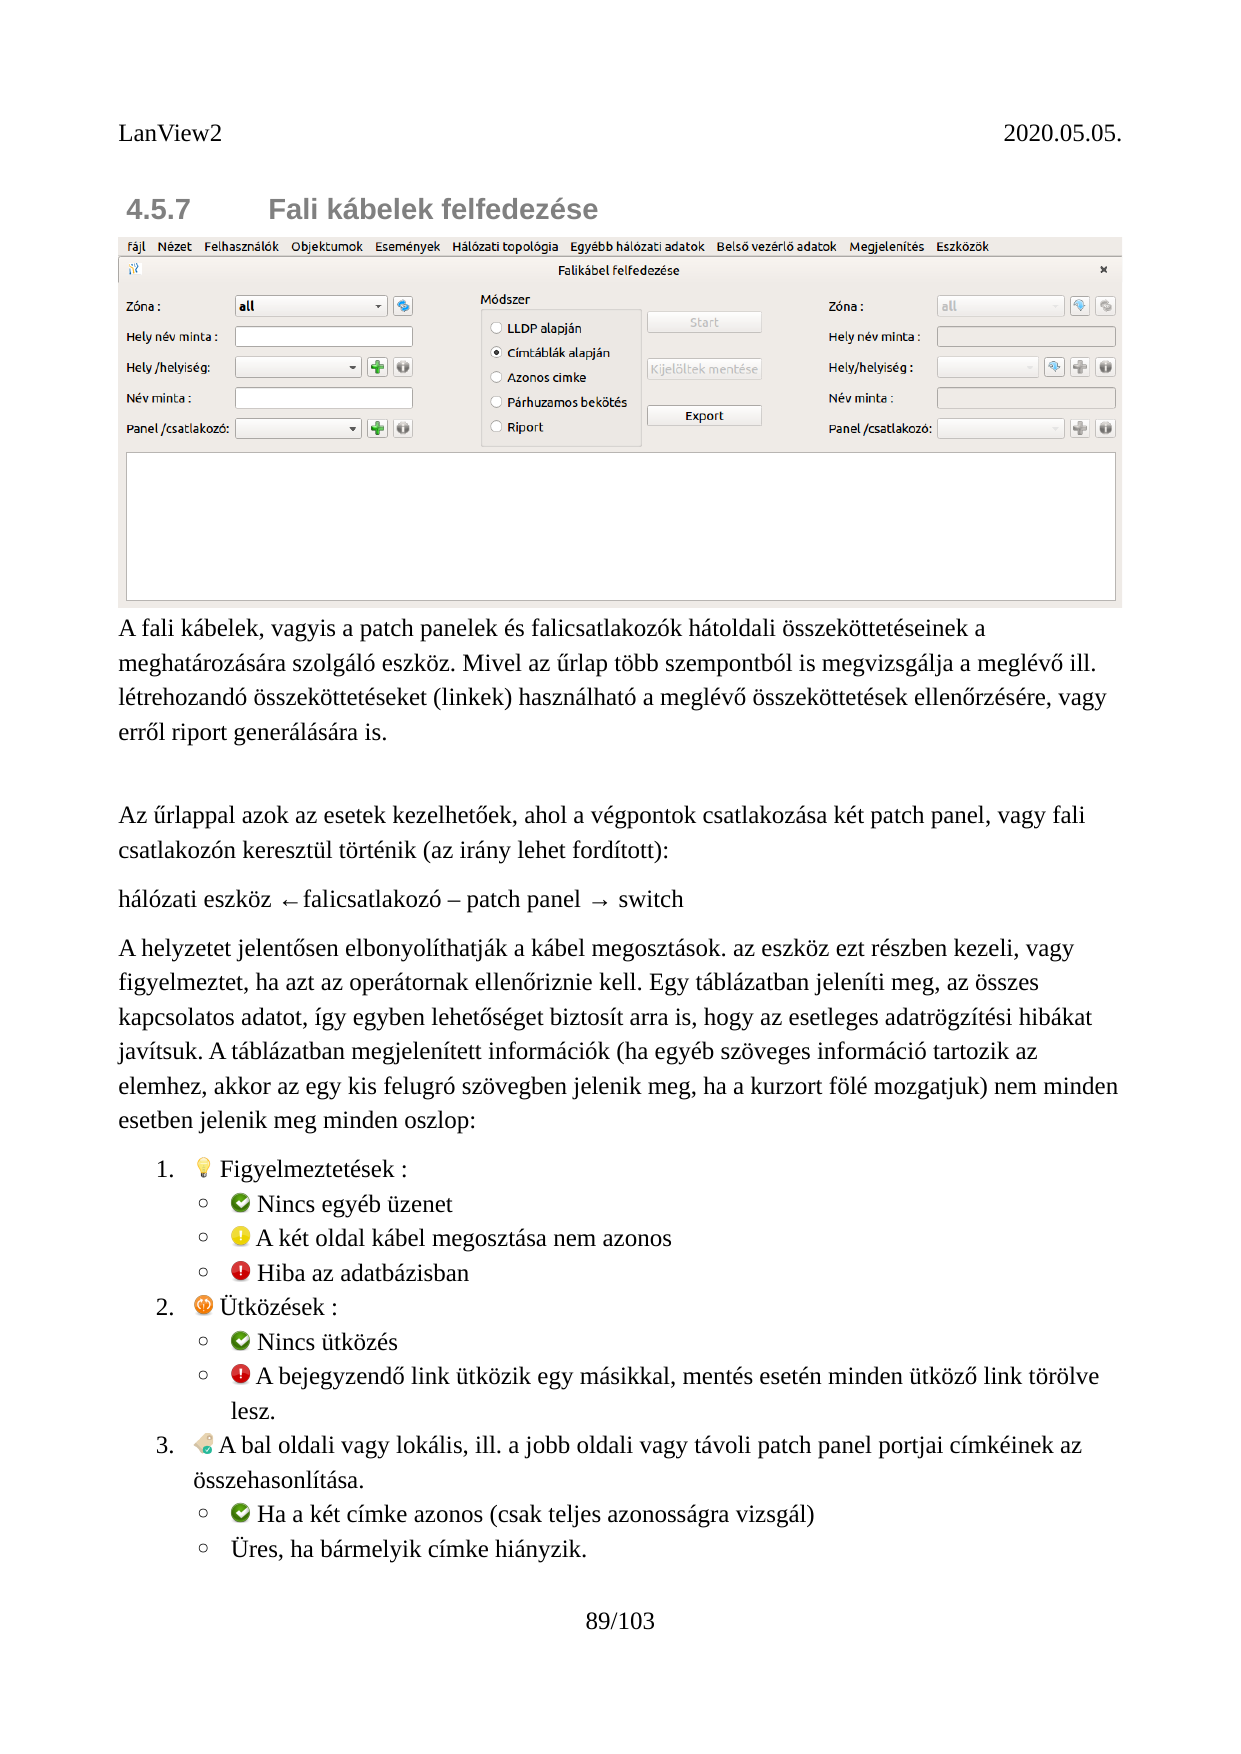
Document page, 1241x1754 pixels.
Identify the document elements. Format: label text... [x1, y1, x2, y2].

subtitle Fali kábelek felfedezése [118, 192, 1122, 225]
list Figyelmeztetések : [156, 1154, 1122, 1183]
list Ütközések : [156, 1292, 1122, 1321]
list Üres, ha bármelyik címke hiányzik. [193, 1534, 1122, 1562]
list Nincs ütközés [193, 1327, 1122, 1356]
list A két oldal kábel megosztása nem azonos [193, 1223, 1122, 1252]
list Ha a két címke azonos (csak teljes azonosságra vizsgál) [193, 1499, 1122, 1528]
picture [193, 1157, 214, 1178]
list A bal oldali vagy lokális, ill. a jobb oldali vagy távoli patch panel portjai címkéinek az összehasonlítása. [156, 1430, 1122, 1493]
picture [118, 237, 1123, 608]
picture [230, 1192, 251, 1213]
picture [230, 1502, 251, 1523]
list Hiba az adatbázisban [193, 1258, 1122, 1287]
list Nincs egyéb üzenet [193, 1189, 1122, 1218]
list A bejegyzendő link ütközik egy másikkal, mentés esetén minden ütköző link törölve lesz. [193, 1361, 1122, 1424]
picture [230, 1364, 251, 1385]
picture [193, 1433, 214, 1454]
picture [230, 1261, 251, 1282]
picture [230, 1330, 251, 1351]
text Az űrlappal azok az esetek kezelhetőek, ahol a végpontok csatlakozása két patch panel, vagy fali csatlakozón keresztül történik (az irány lehet fordított): [118, 800, 1122, 864]
picture [193, 1295, 214, 1316]
text A fali kábelek, vagyis a patch panelek és falicsatlakozók hátoldali összeköttetéseinek a meghatározására szolgáló eszköz. Mivel az űrlap több szempontból is megvizsgálja a meglévő ill. létrehozandó összeköttetéseket (linkek) használható a meglévő összeköttetések ellenőrzésére, vagy erről riport generálására is. [118, 608, 1122, 780]
text A helyzetet jelentősen elbonyolíthatják a kábel megosztások. az eszköz ezt részben kezeli, vagy figyelmeztet, ha azt az operátornak ellenőriznie kell. Egy táblázatban jeleníti meg, az összes kapcsolatos adatot, így egyben lehetőséget biztosít arra is, hogy az esetleges adatrögzítési hibákat javítsuk. A táblázatban megjelenített információk (ha egyéb szöveges információ tartozik az elemhez, akkor az egy kis felugró szövegben jelenik meg, ha a kurzort fölé mozgatjuk) nem minden esetben jelenik meg minden oszlop: [118, 933, 1122, 1134]
picture [230, 1226, 251, 1247]
text hálózati eszköz ←falicsatlakozó – patch panel → switch [118, 884, 1122, 913]
